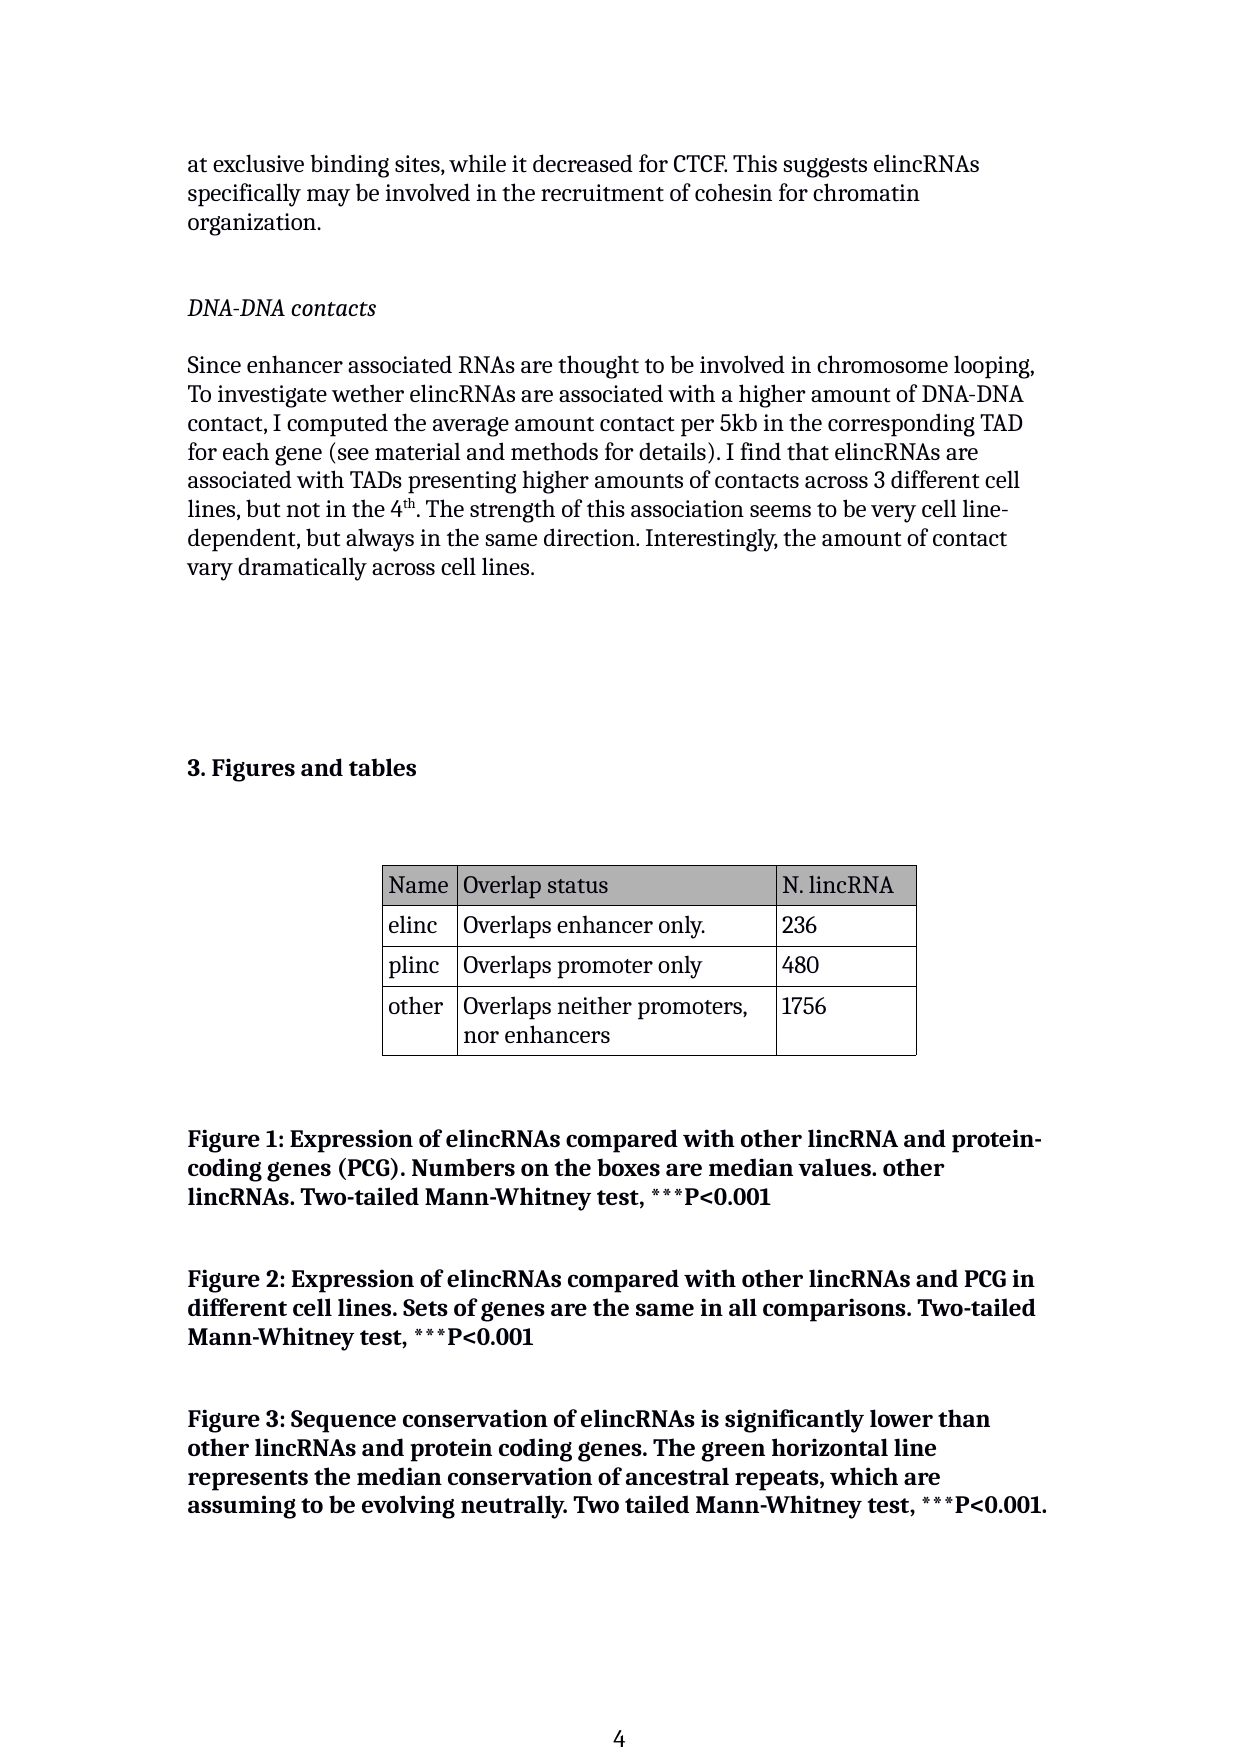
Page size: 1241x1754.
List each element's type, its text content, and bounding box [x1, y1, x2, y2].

text Figure 3: Sequence conservation of elincRNAs is significantly lower than other lincRNAs and protein coding genes. The green horizontal line represents the median conservation of ancestral repeats, which are assuming to be evolving neutrally. Two tailed Mann-Whitney test, ***P<0.001. [187, 1405, 1053, 1520]
table_cell 1756 [777, 987, 916, 1055]
table_cell plinc [383, 947, 457, 986]
table_cell 480 [777, 947, 916, 986]
table_header Name [383, 866, 457, 905]
table_cell other [383, 987, 457, 1055]
table_header N. lincRNA [777, 866, 916, 905]
table_cell elinc [383, 906, 457, 946]
table_cell Overlaps promoter only [458, 947, 776, 986]
text 3. Figures and tables [187, 754, 1053, 782]
table_cell Overlaps neither promoters, nor enhancers [458, 987, 776, 1055]
text Figure 1: Expression of elincRNAs compared with other lincRNA and protein-coding genes (PCG). Numbers on the boxes are median values. other lincRNAs. Two-tailed Mann-Whitney test, ***P<0.001 [187, 1096, 1053, 1211]
text Figure 2: Expression of elincRNAs compared with other lincRNAs and PCG in different cell lines. Sets of genes are the same in all comparisons. Two-tailed Mann-Whitney test, ***P<0.001 [187, 1265, 1053, 1351]
text DNA-DNA contacts [187, 294, 1053, 322]
table_header Overlap status [458, 866, 776, 905]
text at exclusive binding sites, while it decreased for CTCF. This suggests elincRNAs specifically may be involved in the recruitment of cohesin for chromatin organization. [187, 150, 1053, 236]
table_cell Overlaps enhancer only. [458, 906, 776, 946]
table_cell 236 [777, 906, 916, 946]
text Since enhancer associated RNAs are thought to be involved in chromosome looping, To investigate wether elincRNAs are associated with a higher amount of DNA-DNA contact, I computed the average amount contact per 5kb in the corresponding TAD for each gene (see material and methods for details). I find that elincRNAs are associated with TADs presenting higher amounts of contacts across 3 different cell lines, but not in the 4th. The strength of this association seems to be very cell line-dependent, but always in the same direction. Interestingly, the amount of contact vary dramatically across cell lines. [187, 351, 1053, 581]
